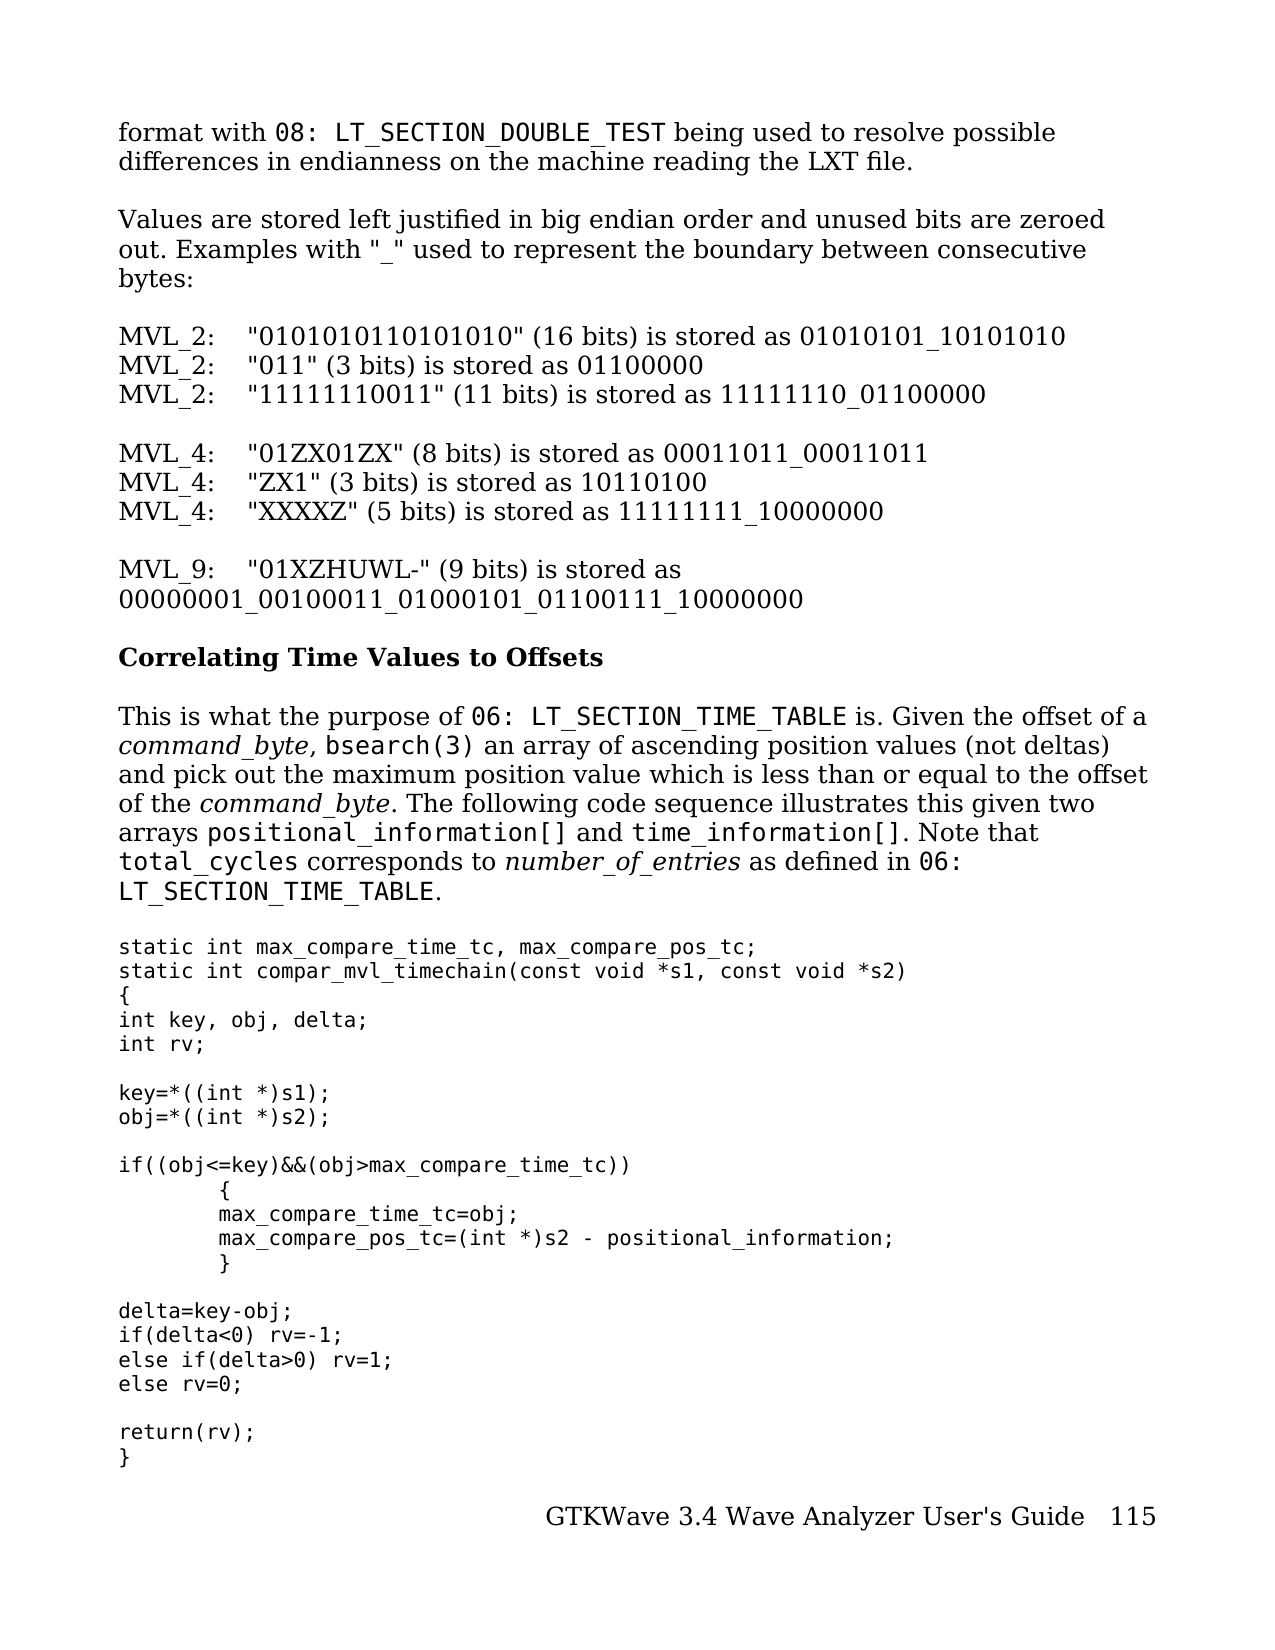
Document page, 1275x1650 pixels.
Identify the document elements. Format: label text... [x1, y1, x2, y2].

text format with 08: LT_SECTION_DOUBLE_TEST being used to resolve possible differences in endianness on the machine reading the LXT file. Values are stored left justified in big endian order and unused bits are zeroed out. Examples with "_" used to represent the boundary between consecutive bytes: MVL_2: "0101010110101010" (16 bits) is stored as 01010101_10101010 MVL_2: "011" (3 bits) is stored as 01100000 MVL_2: "11111110011" (11 bits) is stored as 11111110_01100000 MVL_4: "01ZX01ZX" (8 bits) is stored as 00011011_00011011 MVL_4: "ZX1" (3 bits) is stored as 10110100 MVL_4: "XXXXZ" (5 bits) is stored as 11111111_10000000 MVL_9: "01XZHUWL-" (9 bits) is stored as 00000001_00100011_01000101_01100111_10000000 [118, 118, 1157, 614]
subtitle Correlating Time Values to Offsets [118, 643, 1157, 672]
text This is what the purpose of 06: LT_SECTION_TIME_TABLE is. Given the offset of a command_byte, bsearch(3) an array of ascending position values (not deltas) and pick out the maximum position value which is less than or equal to the offset of the command_byte. The following code sequence illustrates this given two arrays positional_information[] and time_information[]. Note that total_cycles corresponds to number_of_entries as defined in 06: LT_SECTION_TIME_TABLE. static int max_compare_time_tc, max_compare_pos_tc; static int compar_mvl_timechain(const void *s1, const void *s2) { int key, obj, delta; int rv; key=*((int *)s1); obj=*((int *)s2); if((obj<=key)&&(obj>max_compare_time_tc)) { max_compare_time_tc=obj; max_compare_pos_tc=(int *)s2 - positional_information; } delta=key-obj; if(delta<0) rv=-1; else if(delta>0) rv=1; else rv=0; return(rv); } [118, 672, 1157, 1469]
